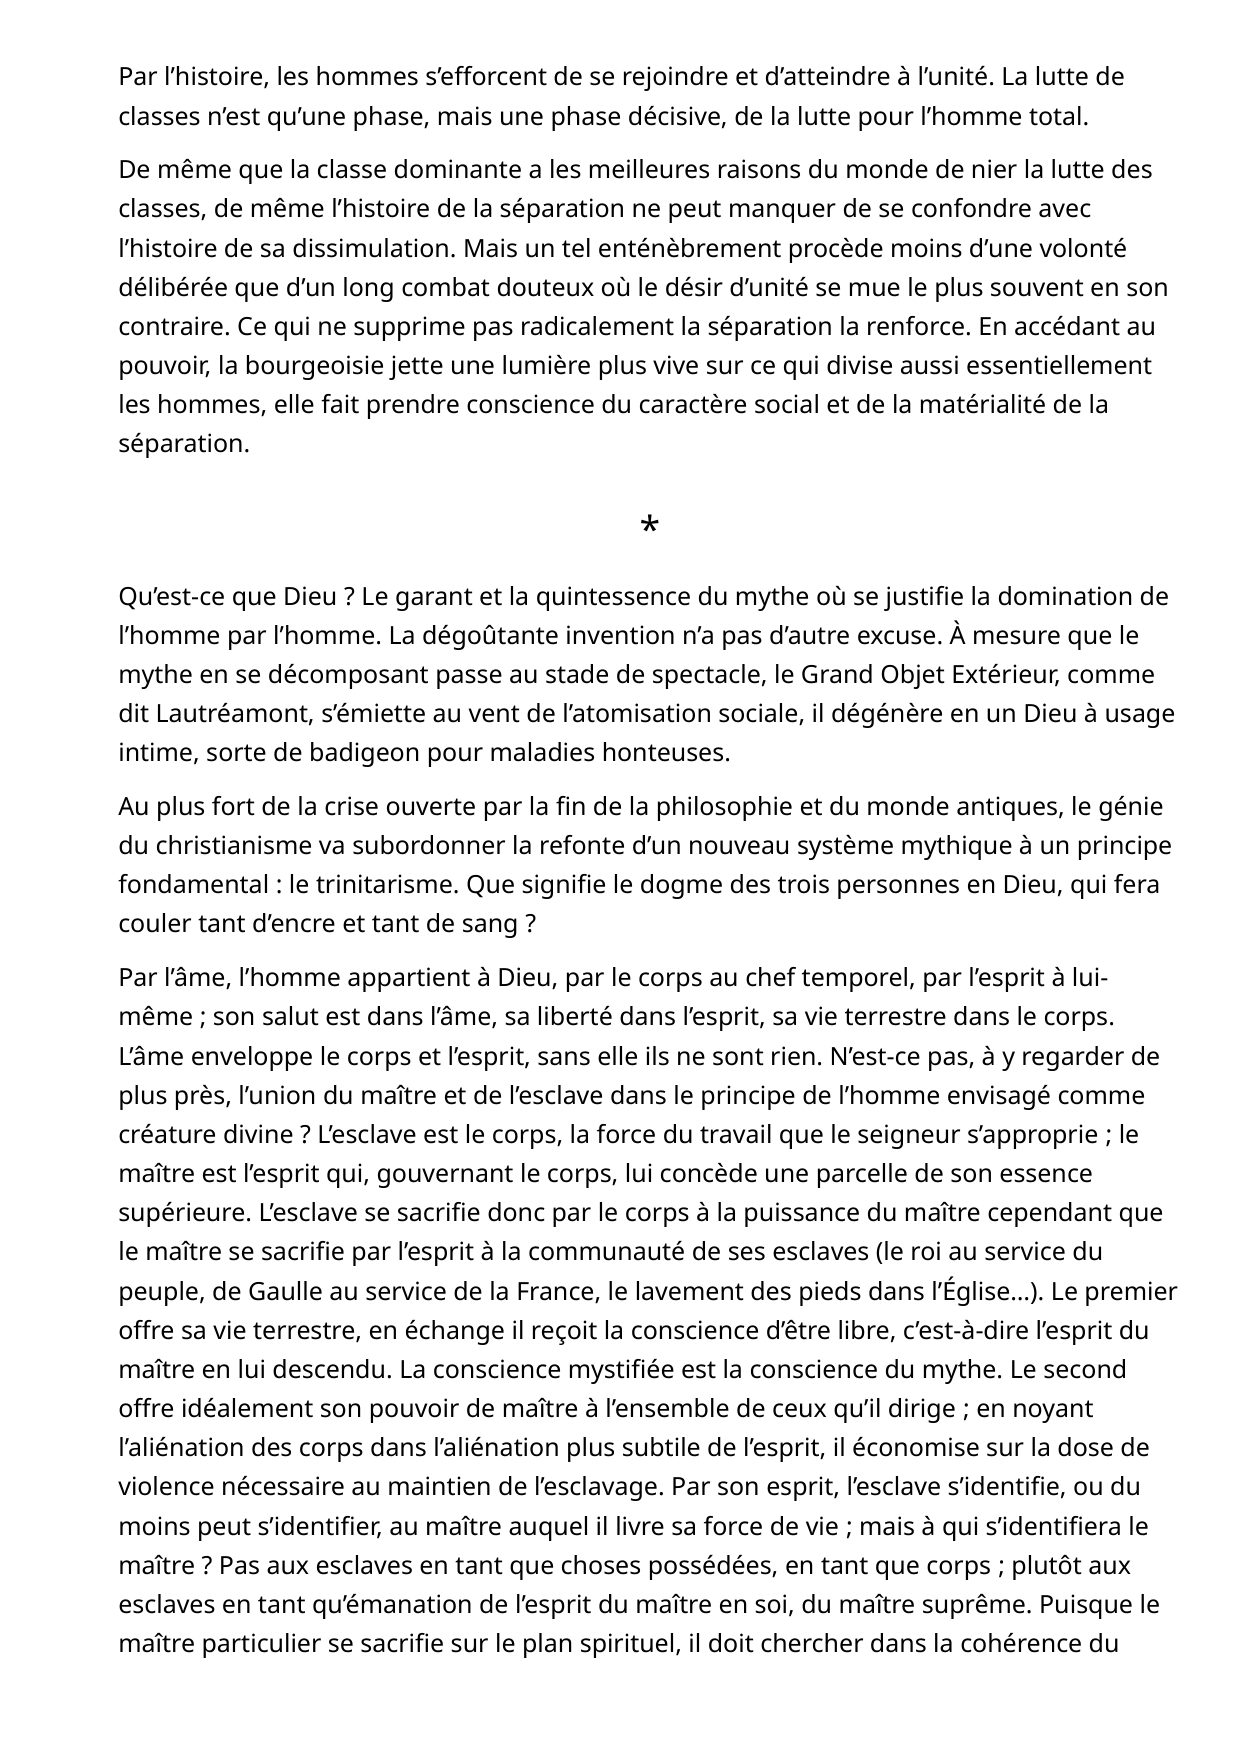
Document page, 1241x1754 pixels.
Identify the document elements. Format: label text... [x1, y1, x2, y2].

text Par l’histoire, les hommes s’efforcent de se rejoindre et d’atteindre à l’unité. La lutte de classes n’est qu’une phase, mais une phase décisive, de la lutte pour l’homme total. [118, 59, 1181, 132]
text De même que la classe dominante a les meilleures raisons du monde de nier la lutte des classes, de même l’histoire de la séparation ne peut manquer de se confondre avec l’histoire de sa dissimulation. Mais un tel enténèbrement procède moins d’une volonté délibérée que d’un long combat douteux où le désir d’unité se mue le plus souvent en son contraire. Ce qui ne supprime pas radicalement la séparation la renforce. En accédant au pouvoir, la bourgeoisie jette une lumière plus vive sur ce qui divise aussi essentiellement les hommes, elle fait prendre conscience du caractère social et de la matérialité de la séparation. [118, 152, 1181, 460]
text Par l’âme, l’homme appartient à Dieu, par le corps au chef temporel, par l’esprit à lui-même ; son salut est dans l’âme, sa liberté dans l’esprit, sa vie terrestre dans le corps. L’âme enveloppe le corps et l’esprit, sans elle ils ne sont rien. N’est-ce pas, à y regarder de plus près, l’union du maître et de l’esclave dans le principe de l’homme envisagé comme créature divine ? L’esclave est le corps, la force du travail que le seigneur s’approprie ; le maître est l’esprit qui, gouvernant le corps, lui concède une parcelle de son essence supérieure. L’esclave se sacrifie donc par le corps à la puissance du maître cependant que le maître se sacrifie par l’esprit à la communauté de ses esclaves (le roi au service du peuple, de Gaulle au service de la France, le lavement des pieds dans l’Église…). Le premier offre sa vie terrestre, en échange il reçoit la conscience d’être libre, c’est-à-dire l’esprit du maître en lui descendu. La conscience mystifiée est la conscience du mythe. Le second offre idéalement son pouvoir de maître à l’ensemble de ceux qu’il dirige ; en noyant l’aliénation des corps dans l’aliénation plus subtile de l’esprit, il économise sur la dose de violence nécessaire au maintien de l’esclavage. Par son esprit, l’esclave s’identifie, ou du moins peut s’identifier, au maître auquel il livre sa force de vie ; mais à qui s’identifiera le maître ? Pas aux esclaves en tant que choses possédées, en tant que corps ; plutôt aux esclaves en tant qu’émanation de l’esprit du maître en soi, du maître suprême. Puisque le maître particulier se sacrifie sur le plan spirituel, il doit chercher dans la cohérence du [118, 960, 1181, 1660]
text * [118, 503, 1181, 554]
text Qu’est-ce que Dieu ? Le garant et la quintessence du mythe où se justifie la domination de l’homme par l’homme. La dégoûtante invention n’a pas d’autre excuse. À mesure que le mythe en se décomposant passe au stade de spectacle, le Grand Objet Extérieur, comme dit Lautréamont, s’émiette au vent de l’atomisation sociale, il dégénère en un Dieu à usage intime, sorte de badigeon pour maladies honteuses. [118, 578, 1181, 769]
text Au plus fort de la crise ouverte par la fin de la philosophie et du monde antiques, le génie du christianisme va subordonner la refonte d’un nouveau système mythique à un principe fondamental : le trinitarisme. Que signifie le dogme des trois personnes en Dieu, qui fera couler tant d’encre et tant de sang ? [118, 789, 1181, 940]
